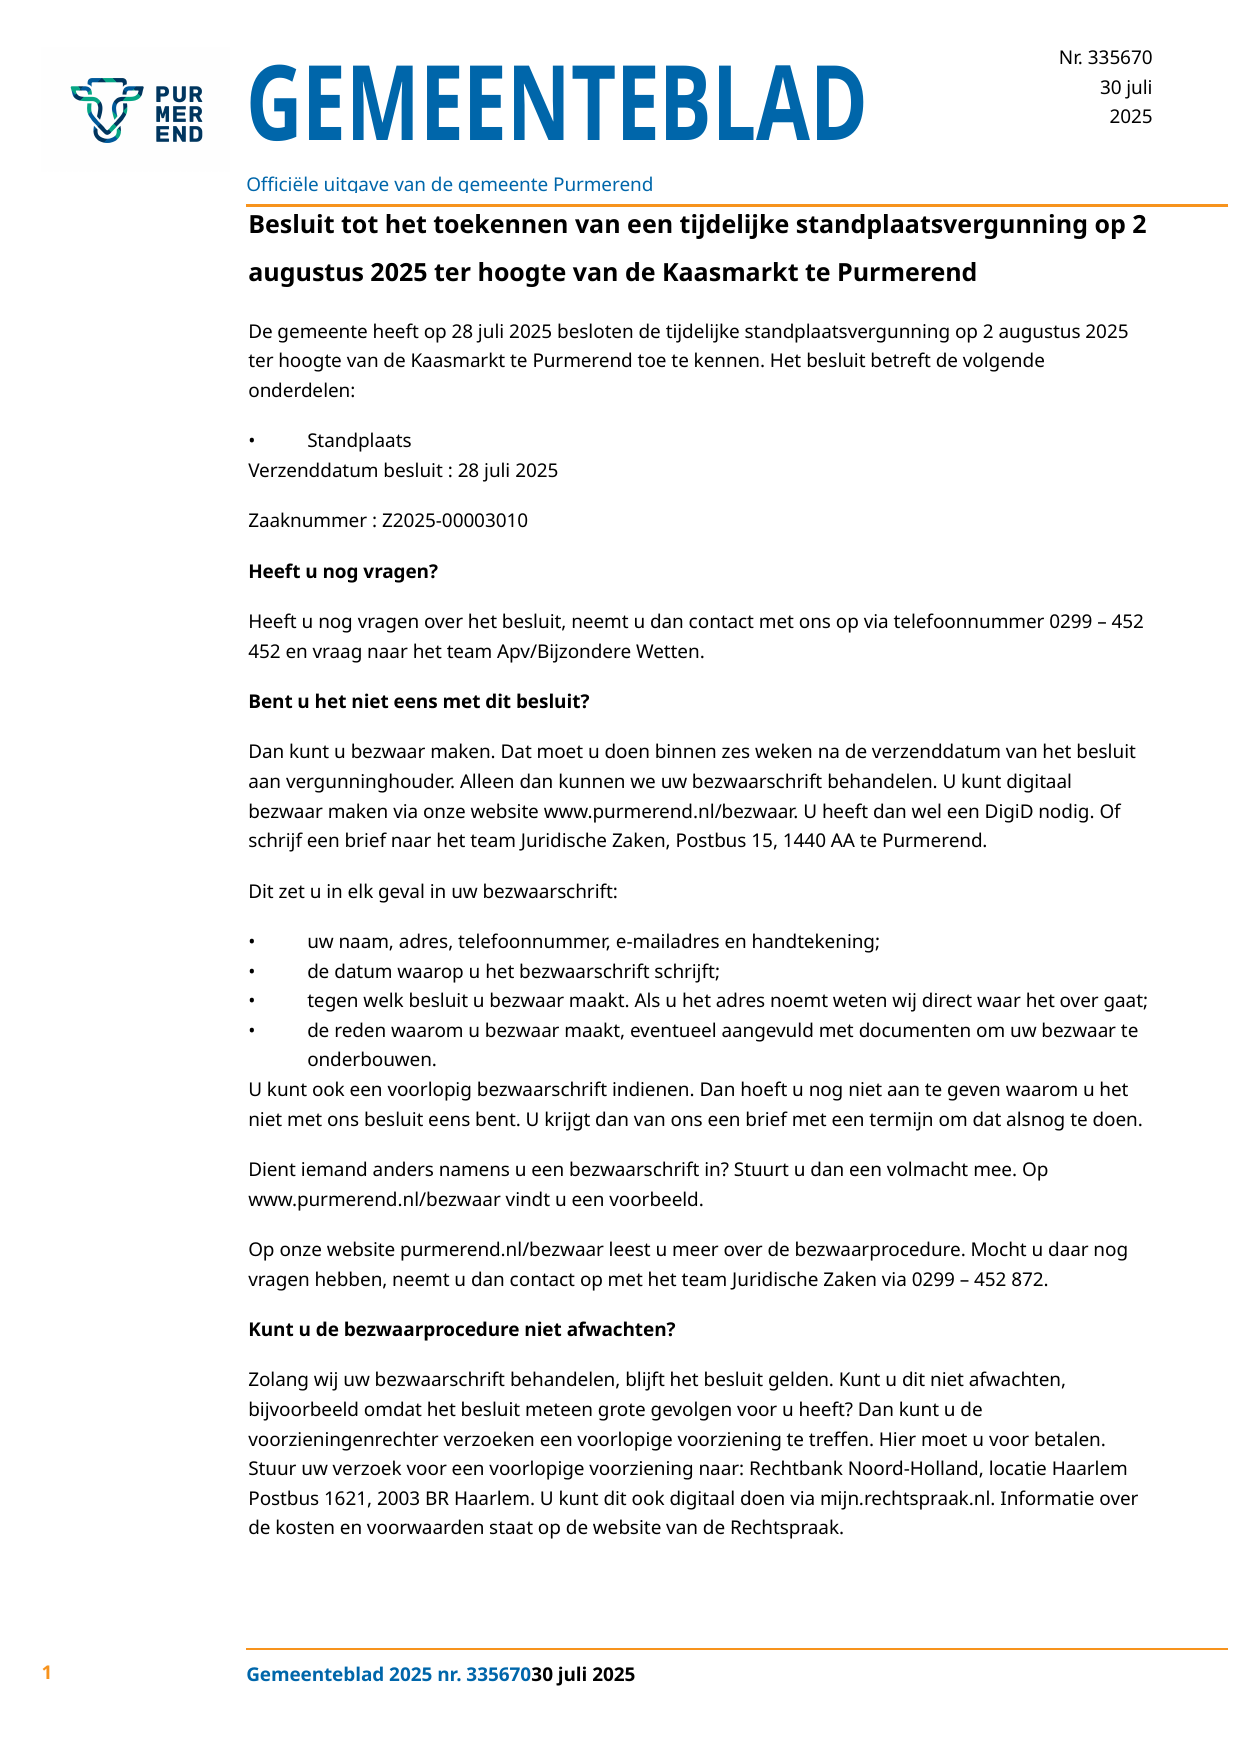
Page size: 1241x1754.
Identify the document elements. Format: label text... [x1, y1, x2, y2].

list tegen welk besluit u bezwaar maakt. Als u het adres noemt weten wij direct waar het over gaat; [248, 987, 1152, 1013]
text Dan kunt u bezwaar maken. Dat moet u doen binnen zes weken na de verzenddatum van het besluit aan vergunninghouder. Alleen dan kunnen we uw bezwaarschrift behandelen. U kunt digitaal bezwaar maken via onze website www.purmerend.nl/bezwaar. U heeft dan wel een DigiD nodig. Of schrijf een brief naar het team Juridische Zaken, Postbus 15, 1440 AA te Purmerend. [248, 739, 1152, 853]
text Bent u het niet eens met dit besluit? [248, 688, 1152, 714]
list de datum waarop u het bezwaarschrift schrijft; [248, 958, 1152, 984]
text Dit zet u in elk geval in uw bezwaarschrift: [248, 878, 1152, 904]
text Heeft u nog vragen? [248, 558, 1152, 584]
text Heeft u nog vragen over het besluit, neemt u dan contact met ons op via telefoonnummer 0299 – 452 452 en vraag naar het team Apv/Bijzondere Wetten. [248, 608, 1152, 664]
text Zolang wij uw bezwaarschrift behandelen, blijft het besluit gelden. Kunt u dit niet afwachten, bijvoorbeeld omdat het besluit meteen grote gevolgen voor u heeft? Dan kunt u de voorzieningenrechter verzoeken een voorlopige voorziening te treffen. Hier moet u voor betalen. Stuur uw verzoek voor een voorlopige voorziening naar: Rechtbank Noord-Holland, locatie Haarlem Postbus 1621, 2003 BR Haarlem. U kunt dit ook digitaal doen via mijn.rechtspraak.nl. Informatie over de kosten en voorwaarden staat op de website van de Rechtspraak. [248, 1367, 1152, 1540]
text Verzenddatum besluit : 28 juli 2025 [248, 457, 1152, 483]
text U kunt ook een voorlopig bezwaarschrift indienen. Dan hoeft u nog niet aan te geven waarom u het niet met ons besluit eens bent. U krijgt dan van ons een brief met een termijn om dat alsnog te doen. [248, 1076, 1152, 1132]
text Zaaknummer : Z2025-00003010 [248, 507, 1152, 533]
text De gemeente heeft op 28 juli 2025 besloten de tijdelijke standplaatsvergunning op 2 augustus 2025 ter hoogte van de Kaasmarkt te Purmerend toe te kennen. Het besluit betreft de volgende onderdelen: [248, 318, 1152, 403]
list Standplaats [248, 427, 1152, 453]
text Kunt u de bezwaarprocedure niet afwachten? [248, 1316, 1152, 1342]
list de reden waarom u bezwaar maakt, eventueel aangevuld met documenten om uw bezwaar te onderbouwen. [248, 1017, 1152, 1072]
text Dient iemand anders namens u een bezwaarschrift in? Stuurt u dan een volmacht mee. Op www.purmerend.nl/bezwaar vindt u een voorbeeld. [248, 1156, 1152, 1212]
text Op onze website purmerend.nl/bezwaar leest u meer over de bezwaarprocedure. Mocht u daar nog vragen hebben, neemt u dan contact op met het team Juridische Zaken via 0299 – 452 872. [248, 1236, 1152, 1292]
text Besluit tot het toekennen van een tijdelijke standplaatsvergunning op 2 augustus 2025 ter hoogte van de Kaasmarkt te Purmerend [248, 207, 1152, 288]
list uw naam, adres, telefoonnummer, e-mailadres en handtekening; [248, 928, 1152, 954]
picture [41, 47, 231, 172]
